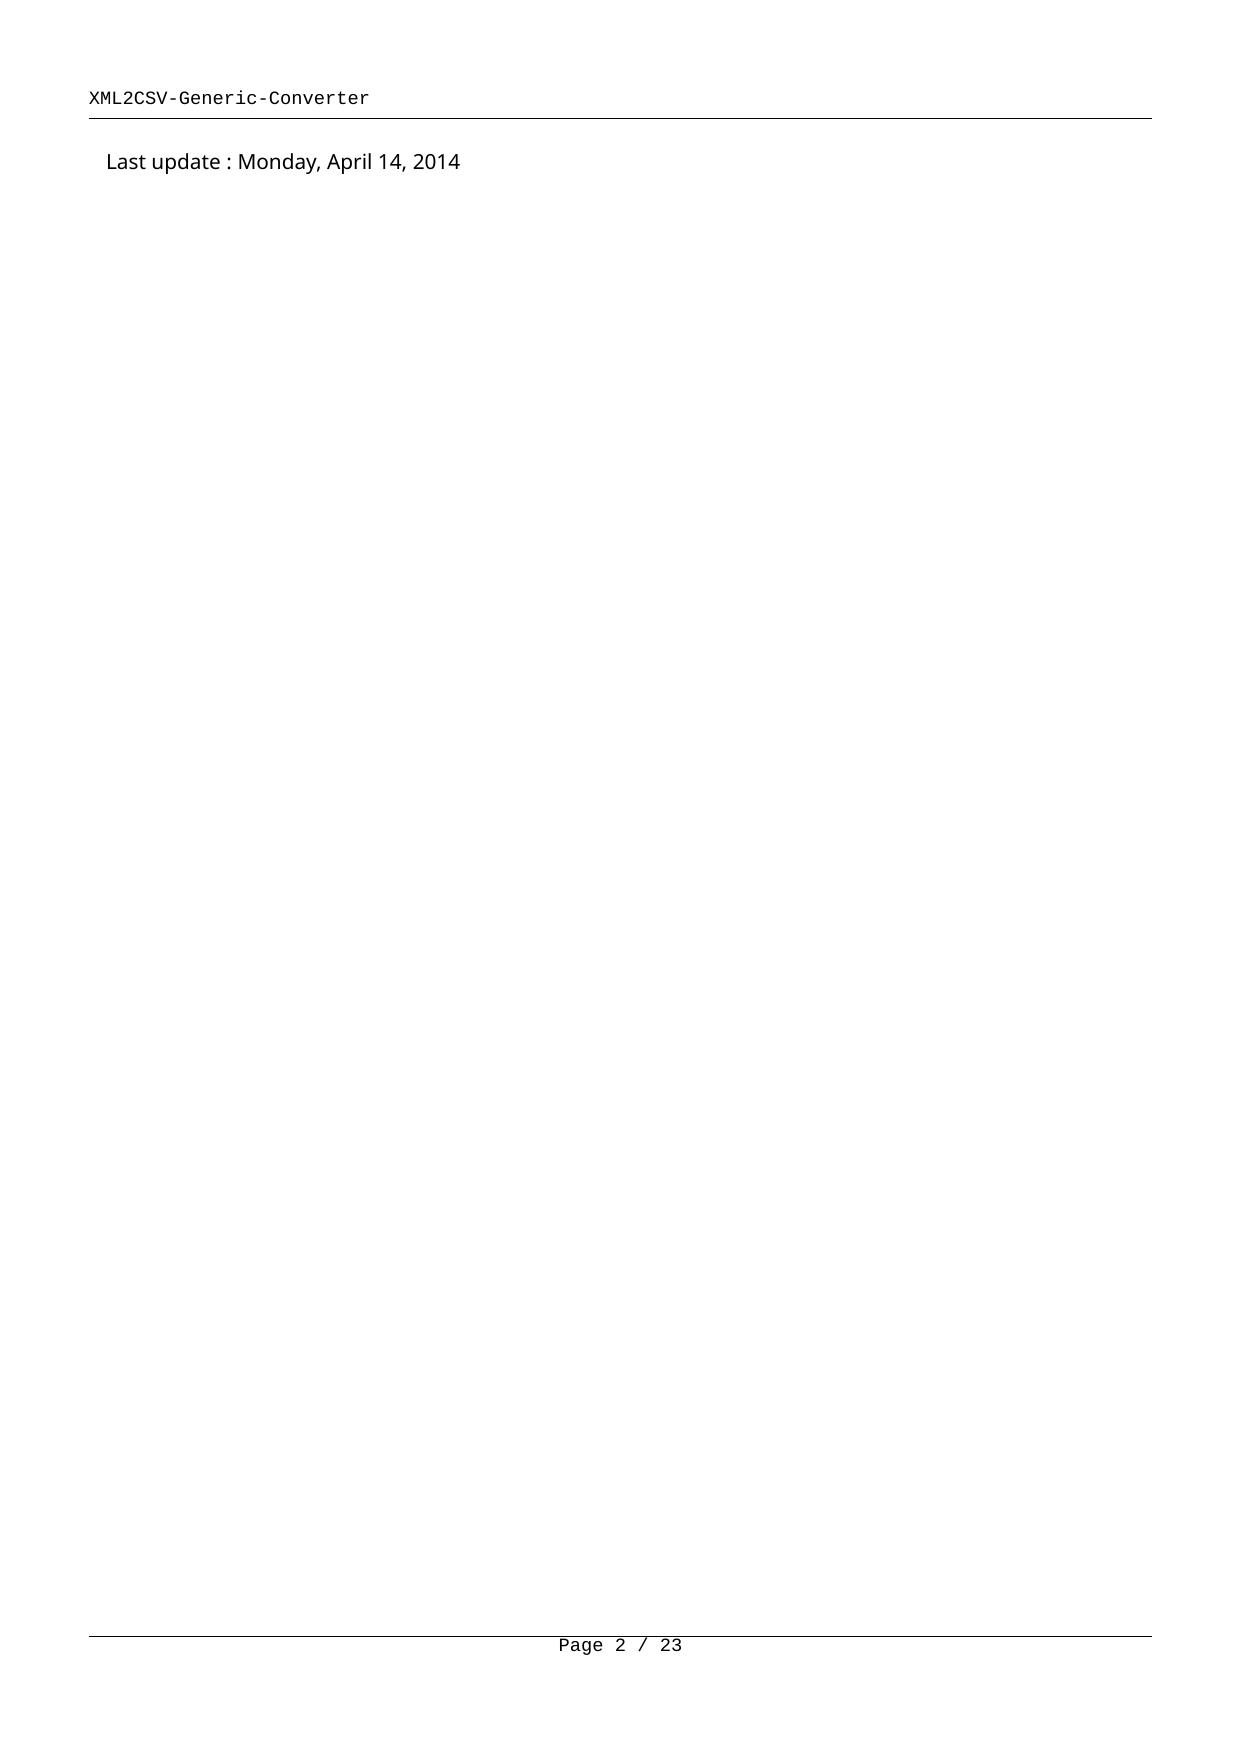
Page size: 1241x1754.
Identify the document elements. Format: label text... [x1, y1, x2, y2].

text Last update : Monday, April 14, 2014 [106, 147, 1152, 176]
